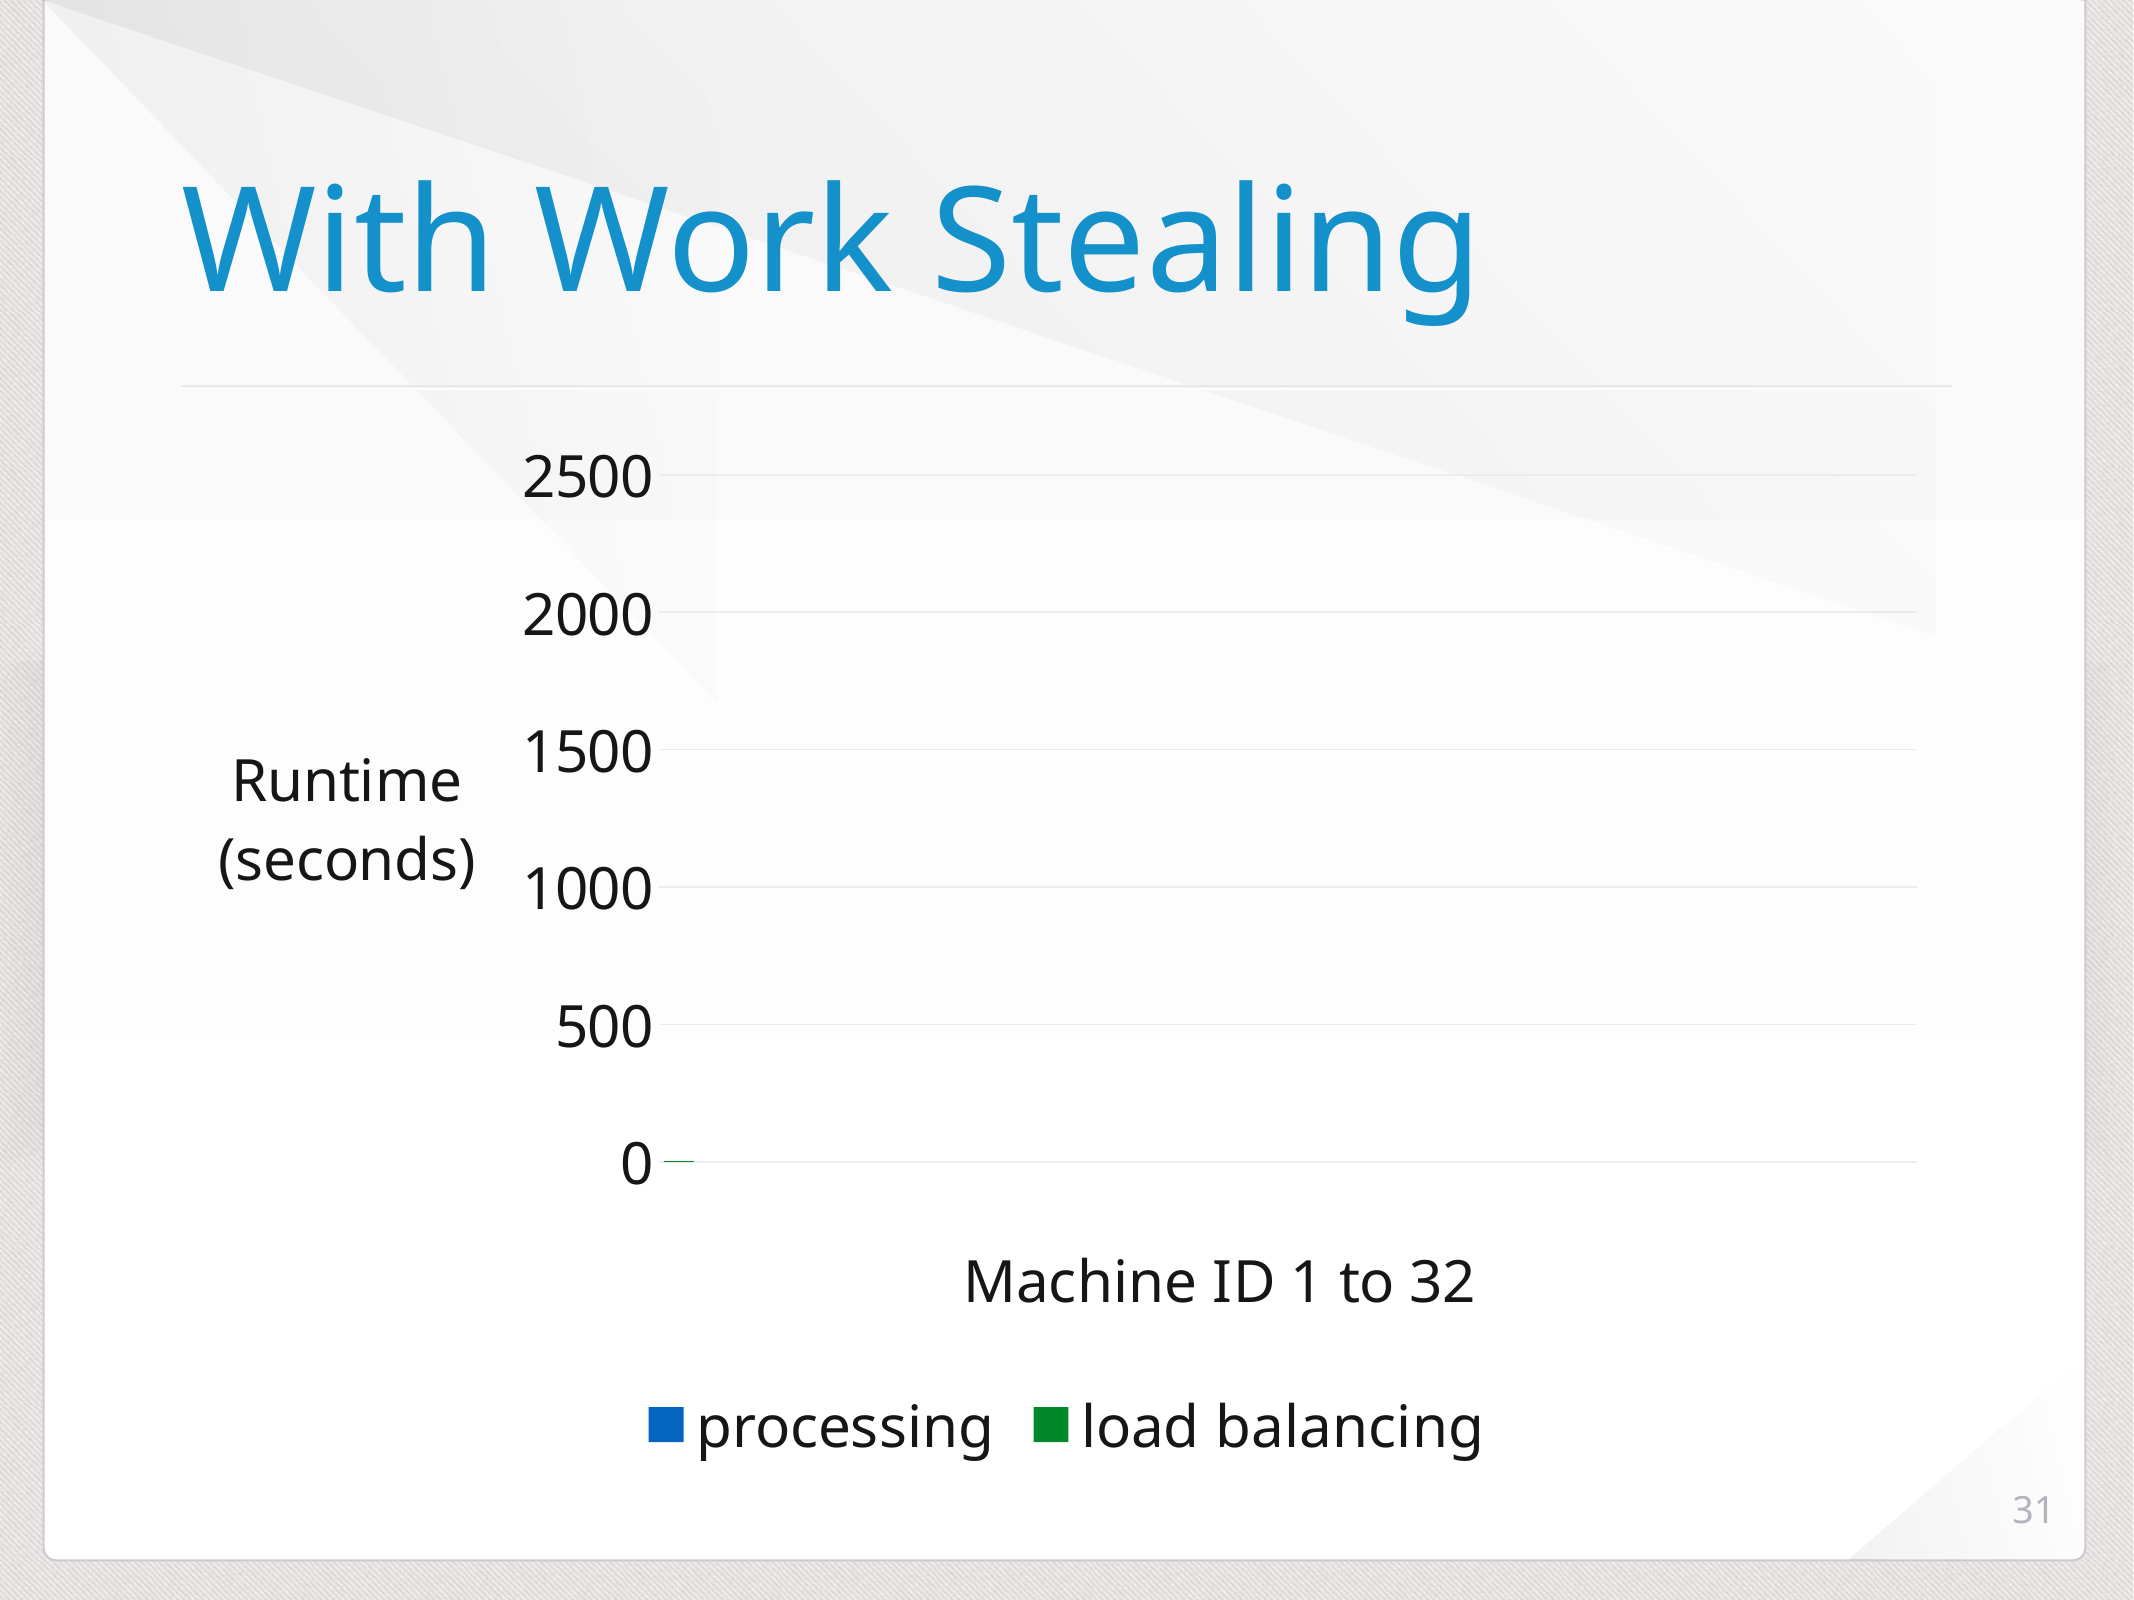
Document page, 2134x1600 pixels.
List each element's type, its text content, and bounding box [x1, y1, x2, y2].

chart [181, 413, 1953, 1477]
title With Work Stealing [181, 145, 1953, 355]
slide_number [1909, 1476, 2071, 1548]
picture [0, 0, 2134, 1600]
